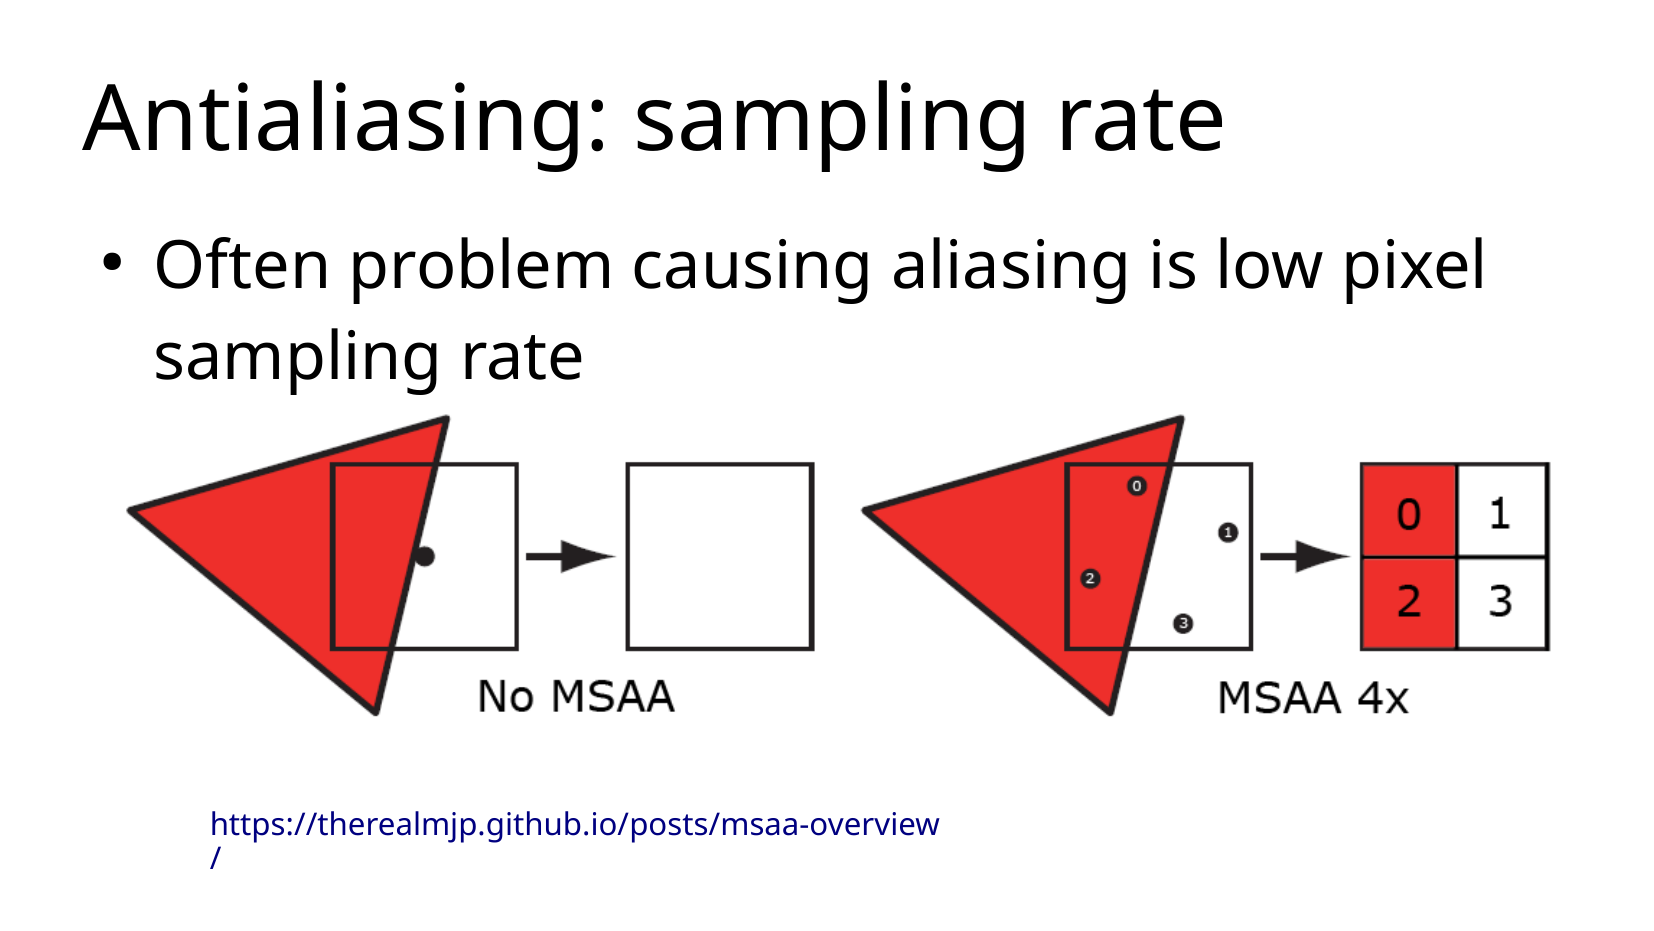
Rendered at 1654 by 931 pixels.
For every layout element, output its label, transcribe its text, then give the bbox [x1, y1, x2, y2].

text_box https://therealmjp.github.io/posts/msaa-overview/ [195, 795, 961, 849]
list Often problem causing aliasing is low pixel sampling rate [82, 217, 1571, 758]
picture [105, 396, 1591, 736]
title Antialiasing: sampling rate [82, 37, 1571, 193]
